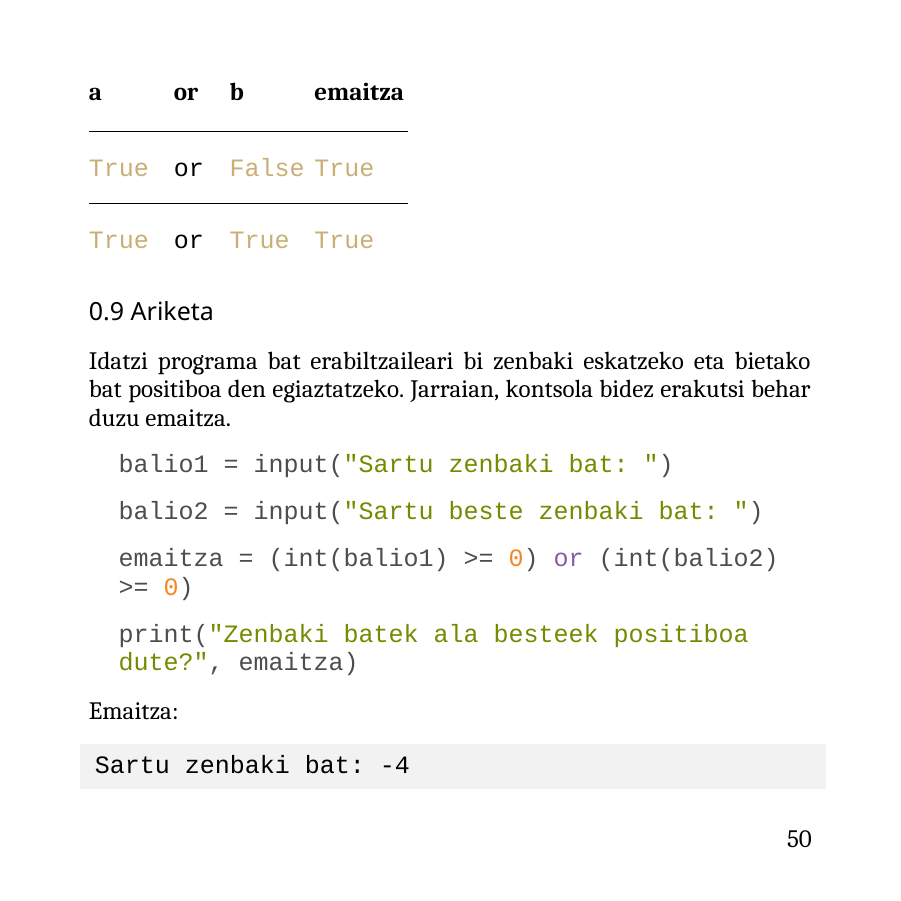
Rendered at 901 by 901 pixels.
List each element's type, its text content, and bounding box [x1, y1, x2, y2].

table_header or [174, 59, 229, 131]
text emaitza = (int(balio1) >= 0) or (int(balio2) >= 0) [118, 546, 811, 602]
text Idatzi programa bat erabiltzaileari bi zenbaki eskatzeko eta bietako bat positiboa den egiaztatzeko. Jarraian, kontsola bidez erakutsi behar duzu emaitza. [89, 347, 811, 433]
text Sartu zenbaki bat: -4 [86, 750, 820, 783]
table_cell or [174, 132, 229, 203]
table_cell True [314, 132, 407, 203]
text Emaitza: [89, 697, 811, 725]
table_cell or [174, 204, 229, 275]
table_cell True [89, 204, 173, 275]
text print("Zenbaki batek ala besteek positiboa dute?", emaitza) [118, 621, 811, 678]
text balio1 = input("Sartu zenbaki bat: ") [118, 452, 811, 480]
table_cell True [229, 204, 314, 275]
table_header b [229, 59, 314, 131]
table_cell False [229, 132, 314, 203]
text balio2 = input("Sartu beste zenbaki bat: ") [118, 499, 811, 527]
text 0.9 Ariketa [89, 294, 811, 328]
table_header emaitza [314, 59, 407, 131]
table_cell True [314, 204, 407, 275]
table_header a [89, 59, 173, 131]
table_cell True [89, 132, 173, 203]
